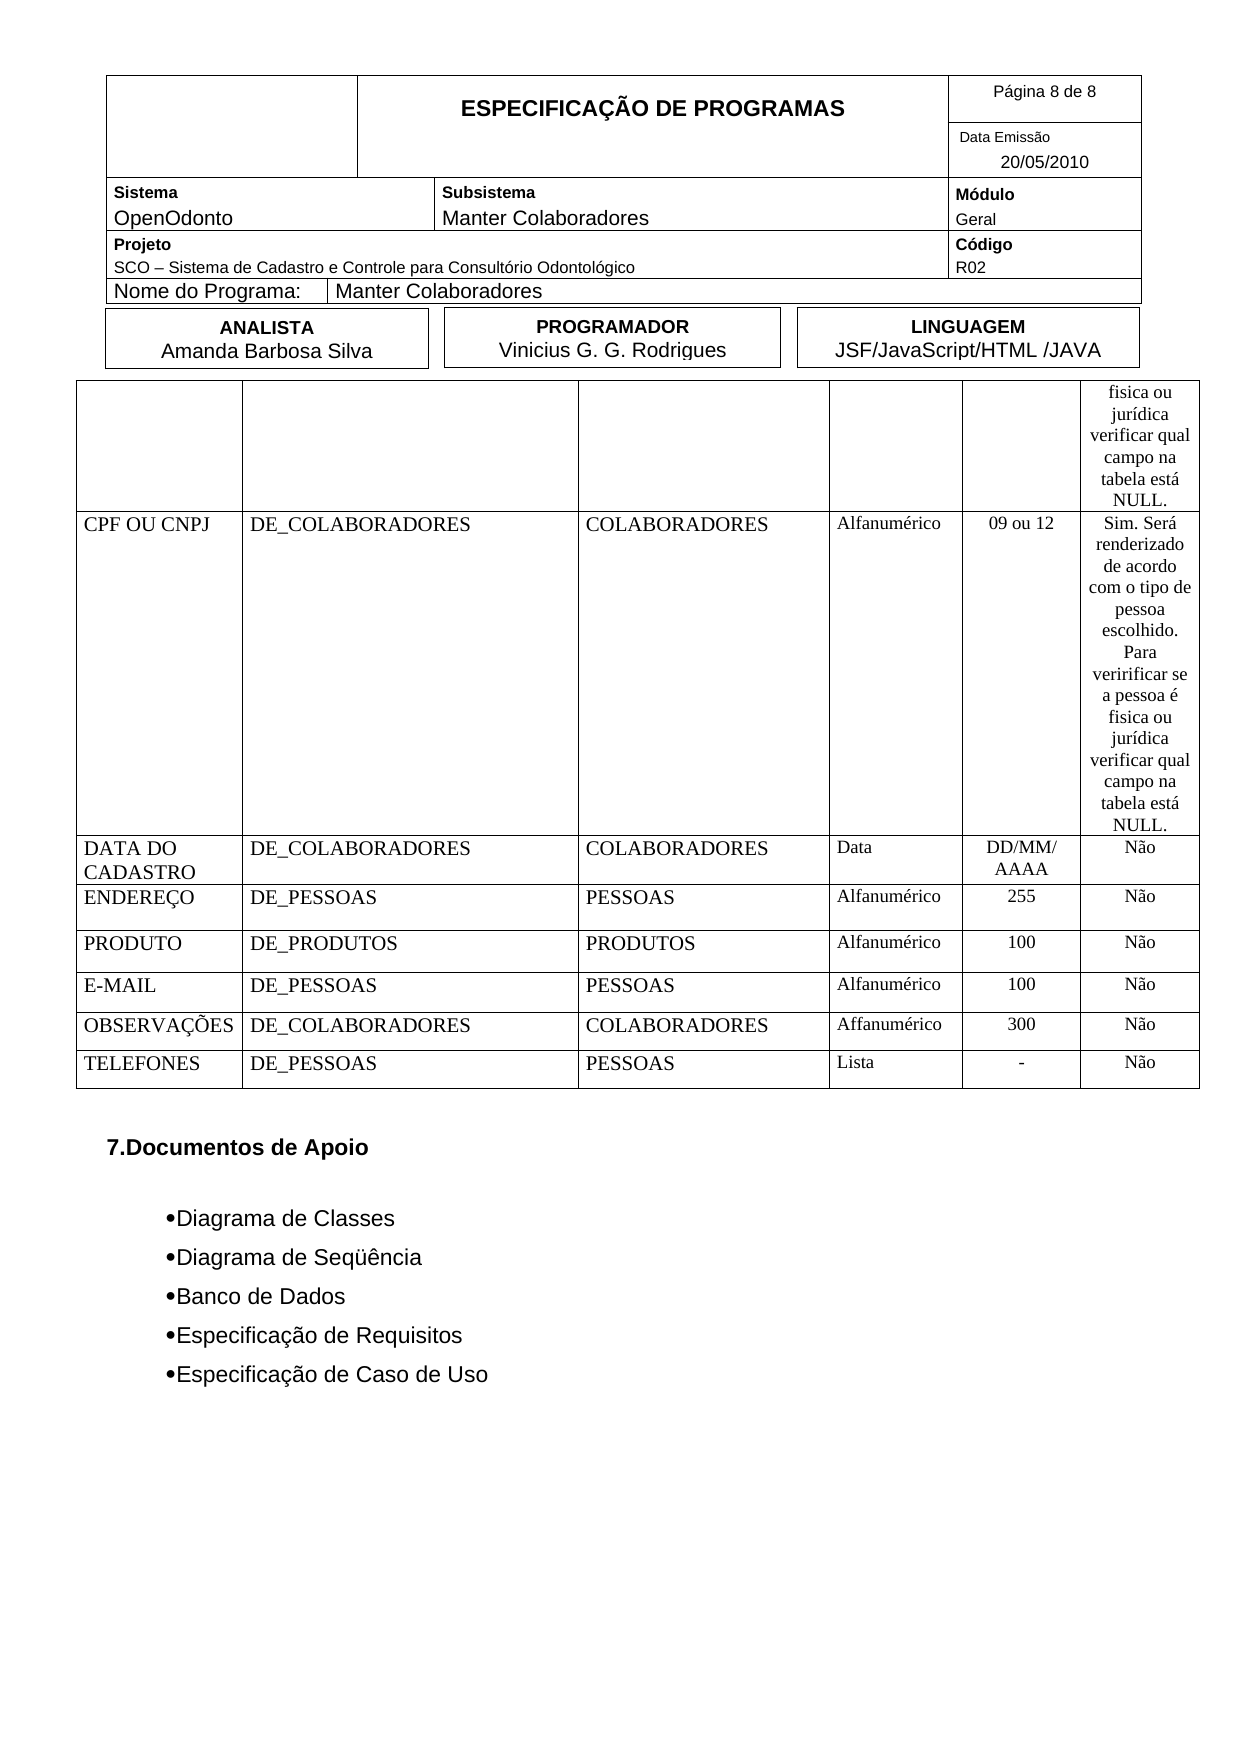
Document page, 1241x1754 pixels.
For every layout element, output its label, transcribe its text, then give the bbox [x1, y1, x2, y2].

table_cell PESSOAS [579, 973, 829, 1012]
table_cell CPF OU CNPJ [77, 512, 242, 835]
table_cell COLABORADORES [579, 836, 829, 884]
table_cell Alfanumérico [830, 512, 962, 835]
table_cell TELEFONES [77, 1051, 242, 1088]
table_cell Sim. Será renderizado de acordo com o tipo de pessoa escolhido. Para veririficar se a pessoa é fisica ou jurídica verificar qual campo na tabela está NULL. [1081, 512, 1199, 835]
table_cell Alfanumérico [830, 931, 962, 972]
table_cell Affanumérico [830, 1013, 962, 1050]
table_cell [77, 381, 242, 511]
table_cell DE_COLABORADORES [243, 836, 578, 884]
table_cell DD/MM/AAAA [963, 836, 1080, 884]
table_cell Alfanumérico [830, 885, 962, 930]
table_cell Não [1081, 885, 1199, 930]
list Diagrama de Classes [106, 1205, 1151, 1232]
table_cell 100 [963, 973, 1080, 1012]
table_cell Alfanumérico [830, 973, 962, 1012]
table_cell DE_PRODUTOS [243, 931, 578, 972]
table_cell Não [1081, 1051, 1199, 1088]
table_cell fisica ou jurídica verificar qual campo na tabela está NULL. [1081, 381, 1199, 511]
table_cell PESSOAS [579, 885, 829, 930]
table_cell DE_PESSOAS [243, 973, 578, 1012]
table_cell Data [830, 836, 962, 884]
list Diagrama de Seqüência [106, 1244, 1151, 1270]
table_cell DE_PESSOAS [243, 1051, 578, 1088]
table_cell E-MAIL [77, 973, 242, 1012]
table_cell DATA DO CADASTRO [77, 836, 242, 884]
list Especificação de Caso de Uso [106, 1361, 1151, 1387]
table_cell 255 [963, 885, 1080, 930]
table_cell PESSOAS [579, 1051, 829, 1088]
table_cell PRODUTOS [579, 931, 829, 972]
table_cell DE_COLABORADORES [243, 1013, 578, 1050]
table_cell Não [1081, 931, 1199, 972]
table_cell - [963, 1051, 1080, 1088]
table_cell [963, 381, 1080, 511]
table_cell [579, 381, 829, 511]
table_cell [830, 381, 962, 511]
table_cell ENDEREÇO [77, 885, 242, 930]
table_cell [243, 381, 578, 511]
table_cell 300 [963, 1013, 1080, 1050]
table_cell Não [1081, 836, 1199, 884]
list Banco de Dados [106, 1283, 1151, 1309]
table_cell Lista [830, 1051, 962, 1088]
table_cell 09 ou 12 [963, 512, 1080, 835]
table_cell PRODUTO [77, 931, 242, 972]
table_cell COLABORADORES [579, 1013, 829, 1050]
table_cell Não [1081, 1013, 1199, 1050]
subtitle Documentos de Apoio [106, 1134, 1151, 1160]
table_cell COLABORADORES [579, 512, 829, 835]
table_cell DE_COLABORADORES [243, 512, 578, 835]
table_cell OBSERVAÇÕES [77, 1013, 242, 1050]
table_cell Não [1081, 973, 1199, 1012]
list Especificação de Requisitos [106, 1322, 1151, 1348]
table_cell 100 [963, 931, 1080, 972]
table_cell DE_PESSOAS [243, 885, 578, 930]
